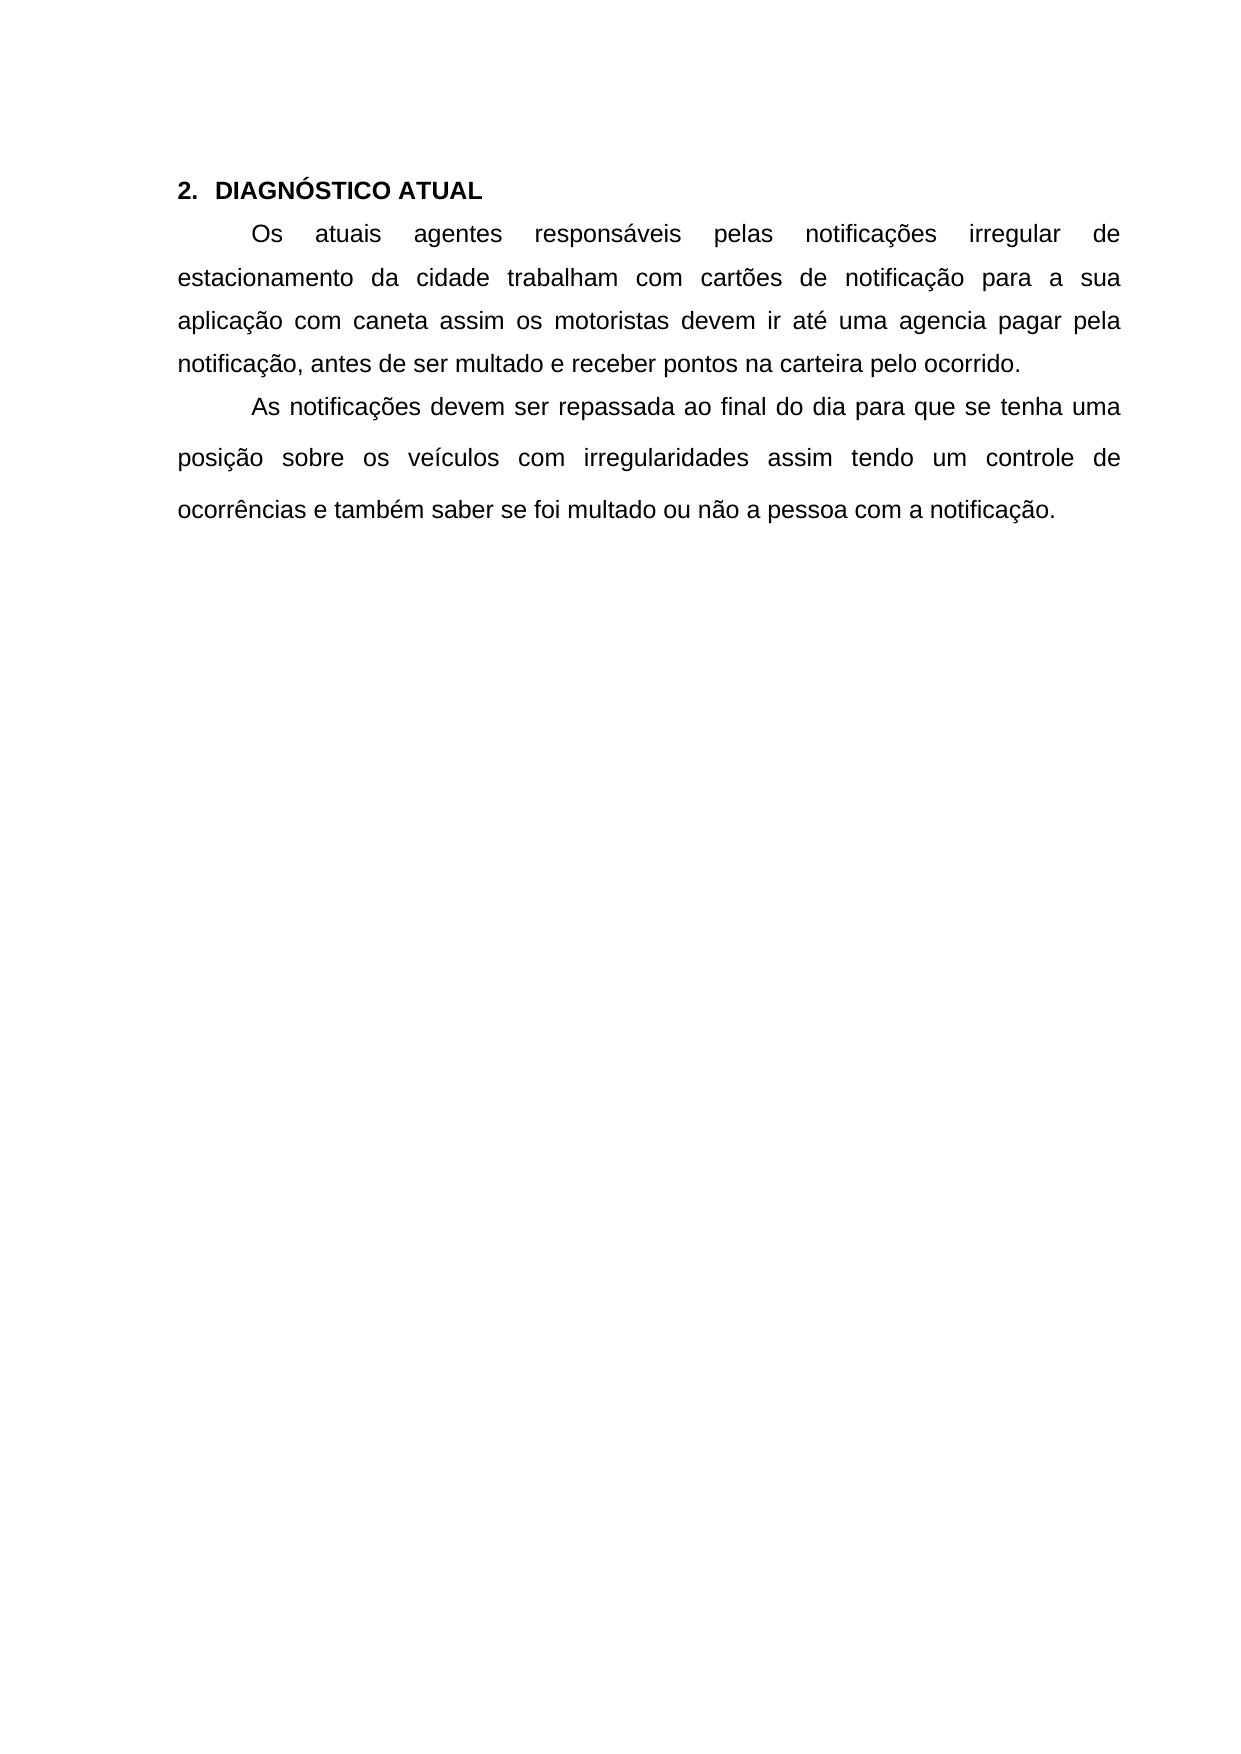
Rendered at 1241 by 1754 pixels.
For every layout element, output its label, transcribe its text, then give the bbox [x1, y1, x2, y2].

text As notificações devem ser repassada ao final do dia para que se tenha uma posição sobre os veículos com irregularidades assim tendo um controle de ocorrências e também saber se foi multado ou não a pessoa com a notificação. [177, 392, 1122, 524]
text Os atuais agentes responsáveis pelas notificações irregular de estacionamento da cidade trabalham com cartões de notificação para a sua aplicação com caneta assim os motoristas devem ir até uma agencia pagar pela notificação, antes de ser multado e receber pontos na carteira pelo ocorrido. [177, 219, 1122, 378]
subtitle DIAGNÓSTICO ATUAL [177, 176, 1122, 205]
